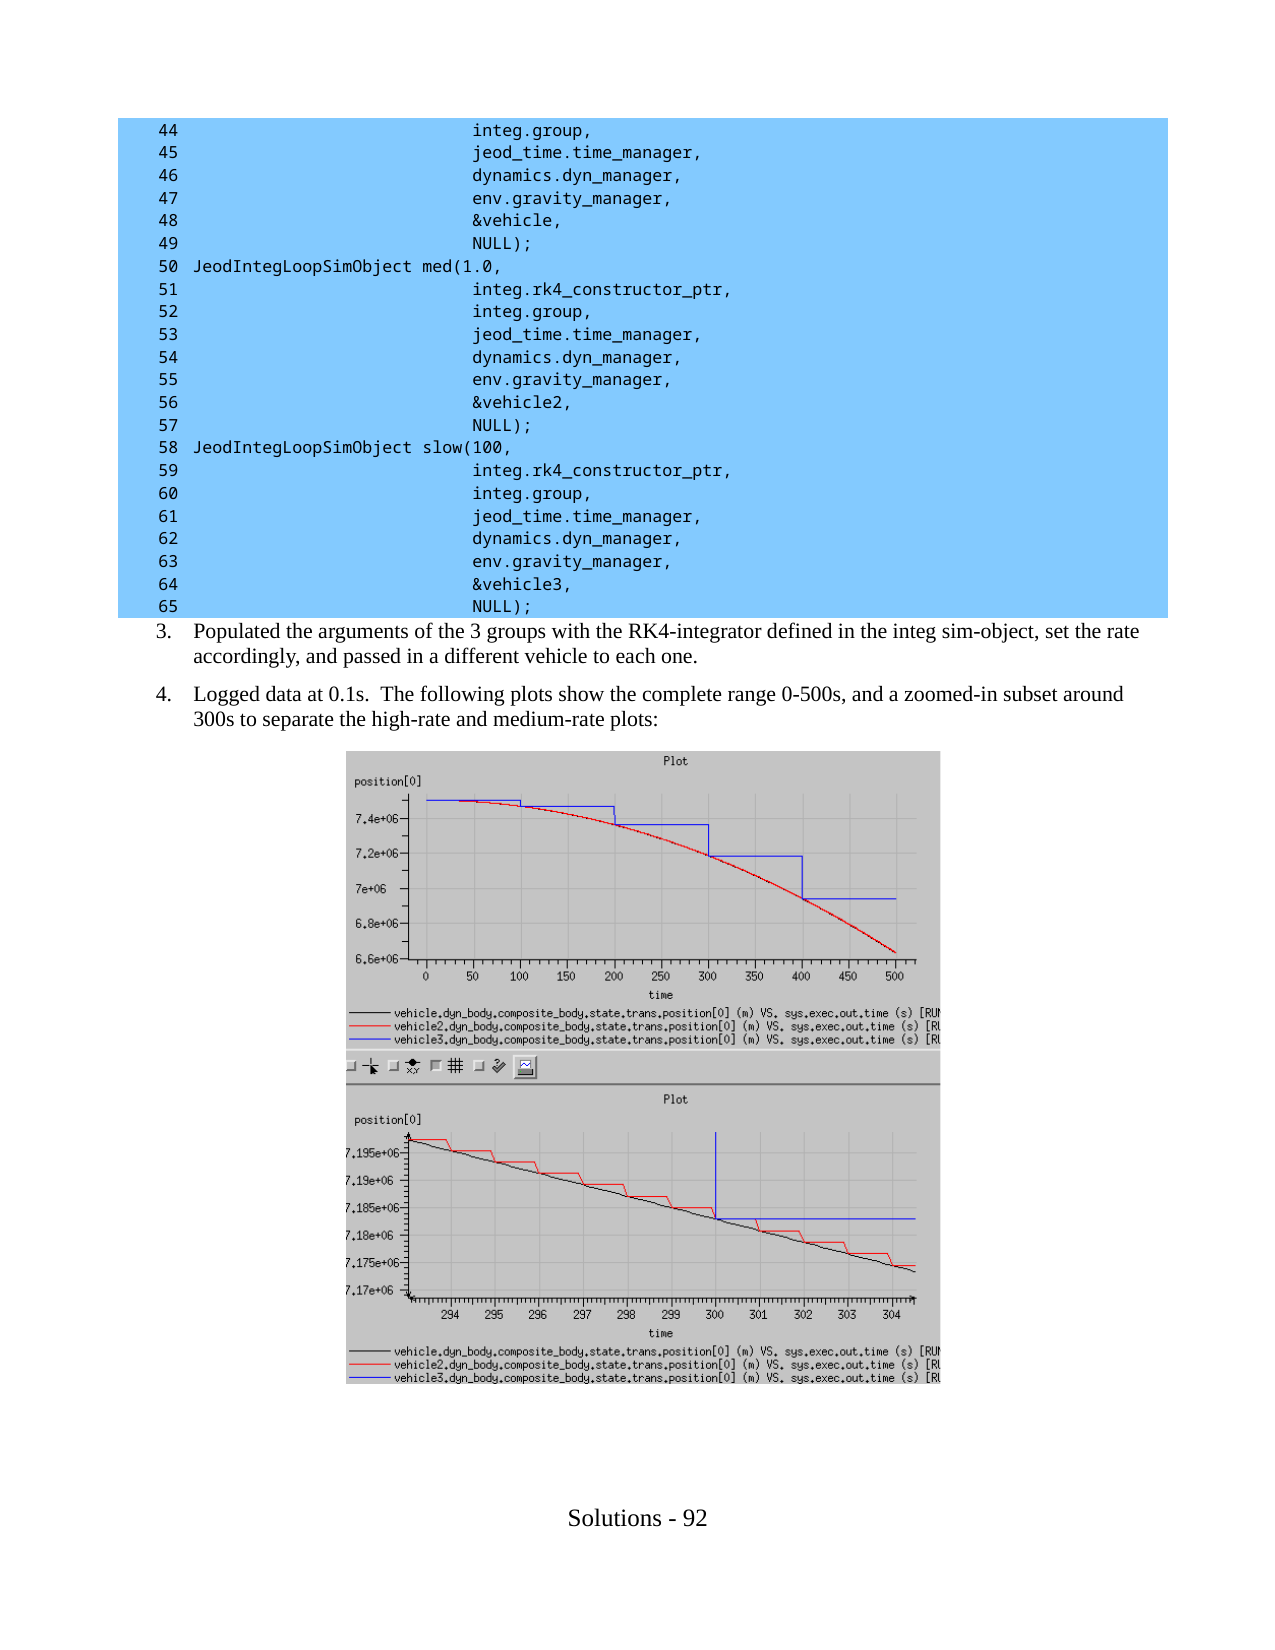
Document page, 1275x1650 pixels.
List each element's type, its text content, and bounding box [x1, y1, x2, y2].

text 61 jeod_time.time_manager, [118, 504, 1168, 527]
text 53 jeod_time.time_manager, [118, 322, 1168, 345]
text 56 &vehicle2, [118, 391, 1168, 413]
text 46 dynamics.dyn_manager, [118, 163, 1168, 186]
text 51 integ.rk4_constructor_ptr, [118, 277, 1168, 300]
text 63 env.gravity_manager, [118, 549, 1168, 572]
text 62 dynamics.dyn_manager, [118, 527, 1168, 549]
text 54 dynamics.dyn_manager, [118, 345, 1168, 368]
text 50 JeodIntegLoopSimObject med(1.0, [118, 254, 1168, 277]
text 52 integ.group, [118, 300, 1168, 322]
text 48 &vehicle, [118, 209, 1168, 232]
text 45 jeod_time.time_manager, [118, 141, 1168, 163]
text 55 env.gravity_manager, [118, 368, 1168, 391]
text 59 integ.rk4_constructor_ptr, [118, 459, 1168, 481]
text 57 NULL); [118, 413, 1168, 436]
list Populated the arguments of the 3 groups with the RK4-integrator defined in the integ sim-object, set the rate accordingly, and passed in a different vehicle to each one. [156, 618, 1168, 668]
text 47 env.gravity_manager, [118, 186, 1168, 209]
text 60 integ.group, [118, 481, 1168, 504]
text 44 integ.group, [118, 118, 1168, 141]
list Logged data at 0.1s. The following plots show the complete range 0-500s, and a zoomed-in subset around 300s to separate the high-rate and medium-rate plots: [156, 681, 1168, 731]
text 58 JeodIntegLoopSimObject slow(100, [118, 436, 1168, 459]
text 65 NULL); [118, 595, 1168, 618]
text 49 NULL); [118, 232, 1168, 254]
text 64 &vehicle3, [118, 572, 1168, 595]
picture [346, 751, 941, 1384]
